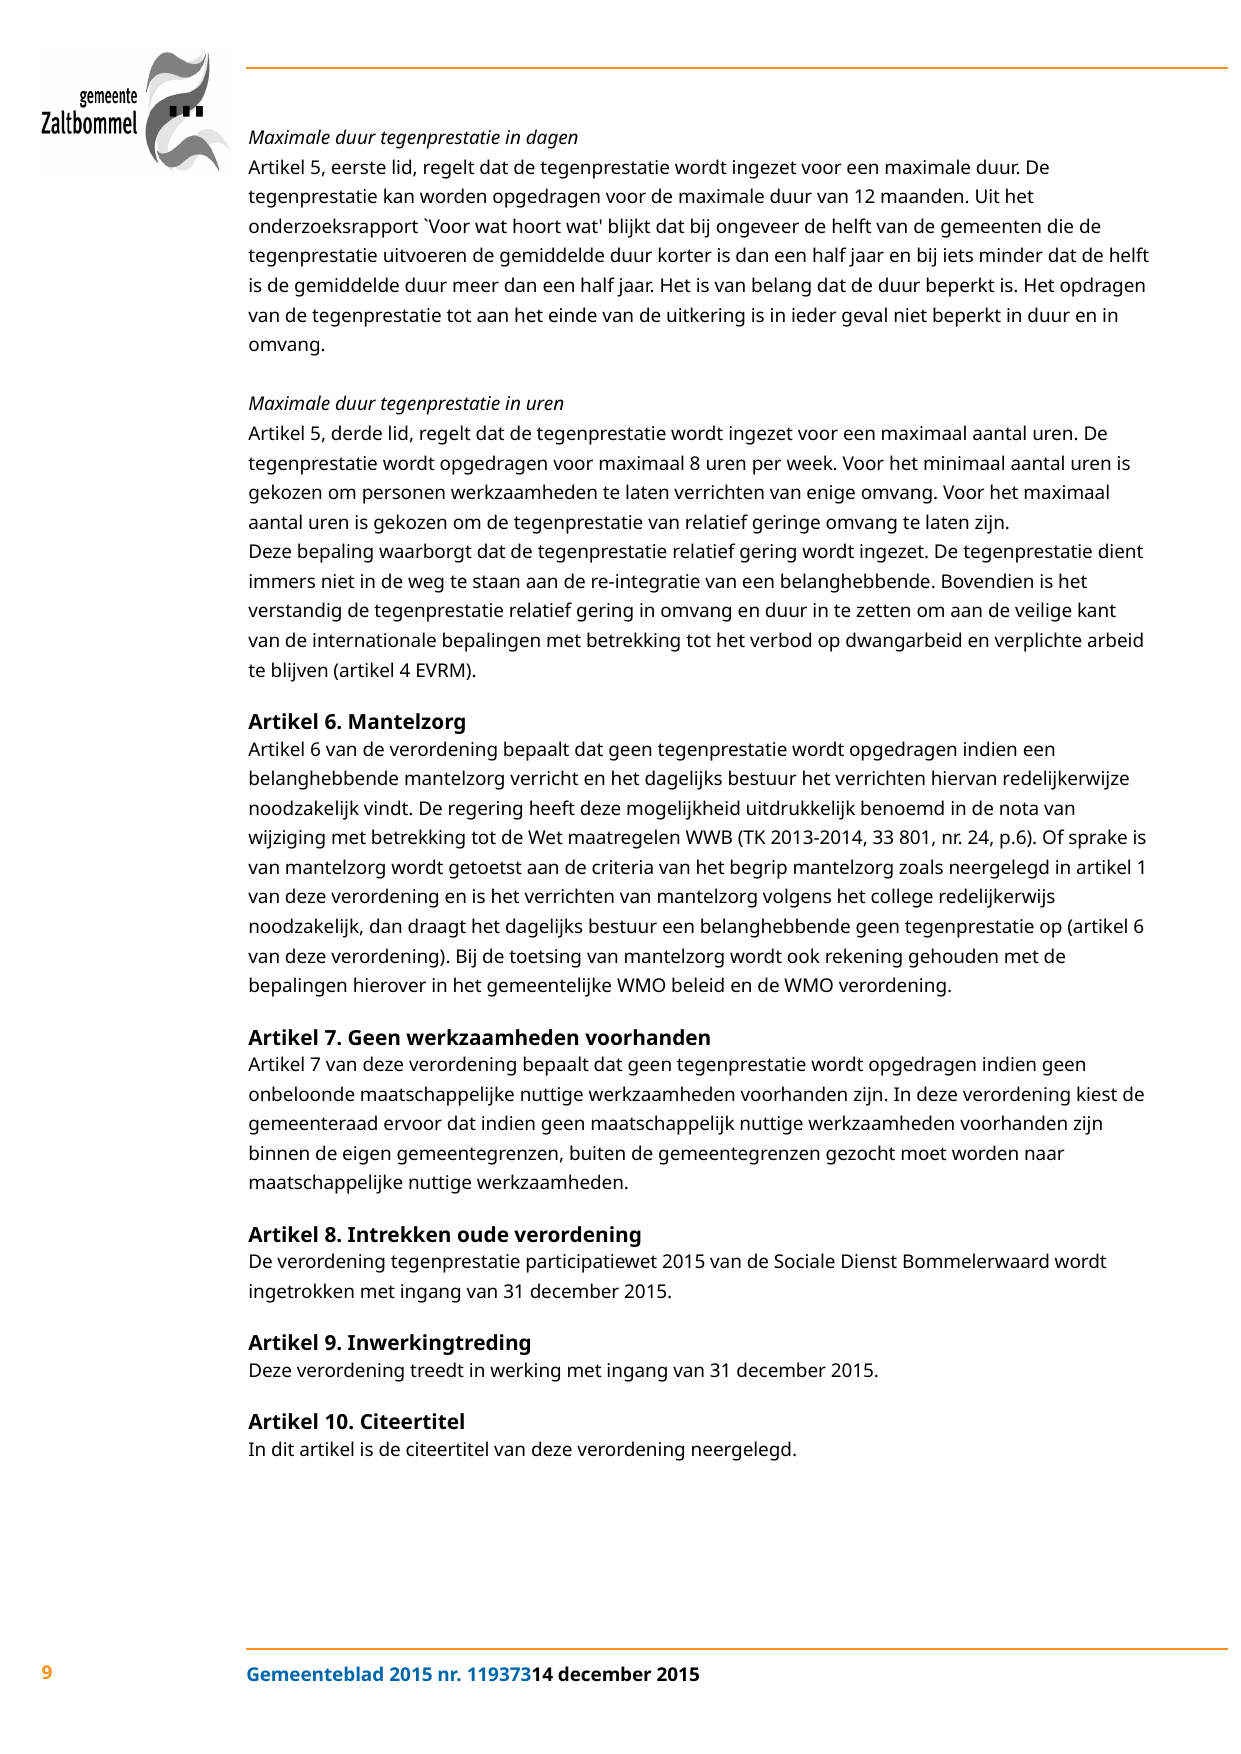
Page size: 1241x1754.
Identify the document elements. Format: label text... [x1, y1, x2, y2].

text Artikel 9. Inwerkingtreding [248, 1328, 1152, 1357]
text In dit artikel is de citeertitel van deze verordening neergelegd. [248, 1436, 1152, 1461]
text Maximale duur tegenprestatie in dagen [248, 124, 1152, 150]
text Deze verordening treedt in werking met ingang van 31 december 2015. [248, 1357, 1152, 1383]
text De verordening tegenprestatie participatiewet 2015 van de Sociale Dienst Bommelerwaard wordt ingetrokken met ingang van 31 december 2015. [248, 1248, 1152, 1304]
text Maximale duur tegenprestatie in uren [248, 391, 1152, 416]
text Artikel 7 van deze verordening bepaalt dat geen tegenprestatie wordt opgedragen indien geen onbeloonde maatschappelijke nuttige werkzaamheden voorhanden zijn. In deze verordening kiest de gemeenteraad ervoor dat indien geen maatschappelijk nuttige werkzaamheden voorhanden zijn binnen de eigen gemeentegrenzen, buiten de gemeentegrenzen gezocht moet worden naar maatschappelijke nuttige werkzaamheden. [248, 1051, 1152, 1195]
text Artikel 5, eerste lid, regelt dat de tegenprestatie wordt ingezet voor een maximale duur. De tegenprestatie kan worden opgedragen voor de maximale duur van 12 maanden. Uit het onderzoeksrapport `Voor wat hoort wat' blijkt dat bij ongeveer de helft van de gemeenten die de tegenprestatie uitvoeren de gemiddelde duur korter is dan een half jaar en bij iets minder dat de helft is de gemiddelde duur meer dan een half jaar. Het is van belang dat de duur beperkt is. Het opdragen van de tegenprestatie tot aan het einde van de uitkering is in ieder geval niet beperkt in duur en in omvang. [248, 154, 1152, 357]
text Artikel 10. Citeertitel [248, 1407, 1152, 1436]
text Artikel 7. Geen werkzaamheden voorhanden [248, 1023, 1152, 1051]
text Artikel 6. Mantelzorg [248, 707, 1152, 736]
text Artikel 6 van de verordening bepaalt dat geen tegenprestatie wordt opgedragen indien een belanghebbende mantelzorg verricht en het dagelijks bestuur het verrichten hiervan redelijkerwijze noodzakelijk vindt. De regering heeft deze mogelijkheid uitdrukkelijk benoemd in de nota van wijziging met betrekking tot de Wet maatregelen WWB (TK 2013-2014, 33 801, nr. 24, p.6). Of sprake is van mantelzorg wordt getoetst aan de criteria van het begrip mantelzorg zoals neergelegd in artikel 1 van deze verordening en is het verrichten van mantelzorg volgens het college redelijkerwijs noodzakelijk, dan draagt het dagelijks bestuur een belanghebbende geen tegenprestatie op (artikel 6 van deze verordening). Bij de toetsing van mantelzorg wordt ook rekening gehouden met de bepalingen hierover in het gemeentelijke WMO beleid en de WMO verordening. [248, 736, 1152, 998]
picture [41, 47, 231, 172]
text Artikel 8. Intrekken oude verordening [248, 1220, 1152, 1248]
text Deze bepaling waarborgt dat de tegenprestatie relatief gering wordt ingezet. De tegenprestatie dient immers niet in de weg te staan aan de re-integratie van een belanghebbende. Bovendien is het verstandig de tegenprestatie relatief gering in omvang en duur in te zetten om aan de veilige kant van de internationale bepalingen met betrekking tot het verbod op dwangarbeid en verplichte arbeid te blijven (artikel 4 EVRM). [248, 538, 1152, 683]
text Artikel 5, derde lid, regelt dat de tegenprestatie wordt ingezet voor een maximaal aantal uren. De tegenprestatie wordt opgedragen voor maximaal 8 uren per week. Voor het minimaal aantal uren is gekozen om personen werkzaamheden te laten verrichten van enige omvang. Voor het maximaal aantal uren is gekozen om de tegenprestatie van relatief geringe omvang te laten zijn. [248, 420, 1152, 535]
